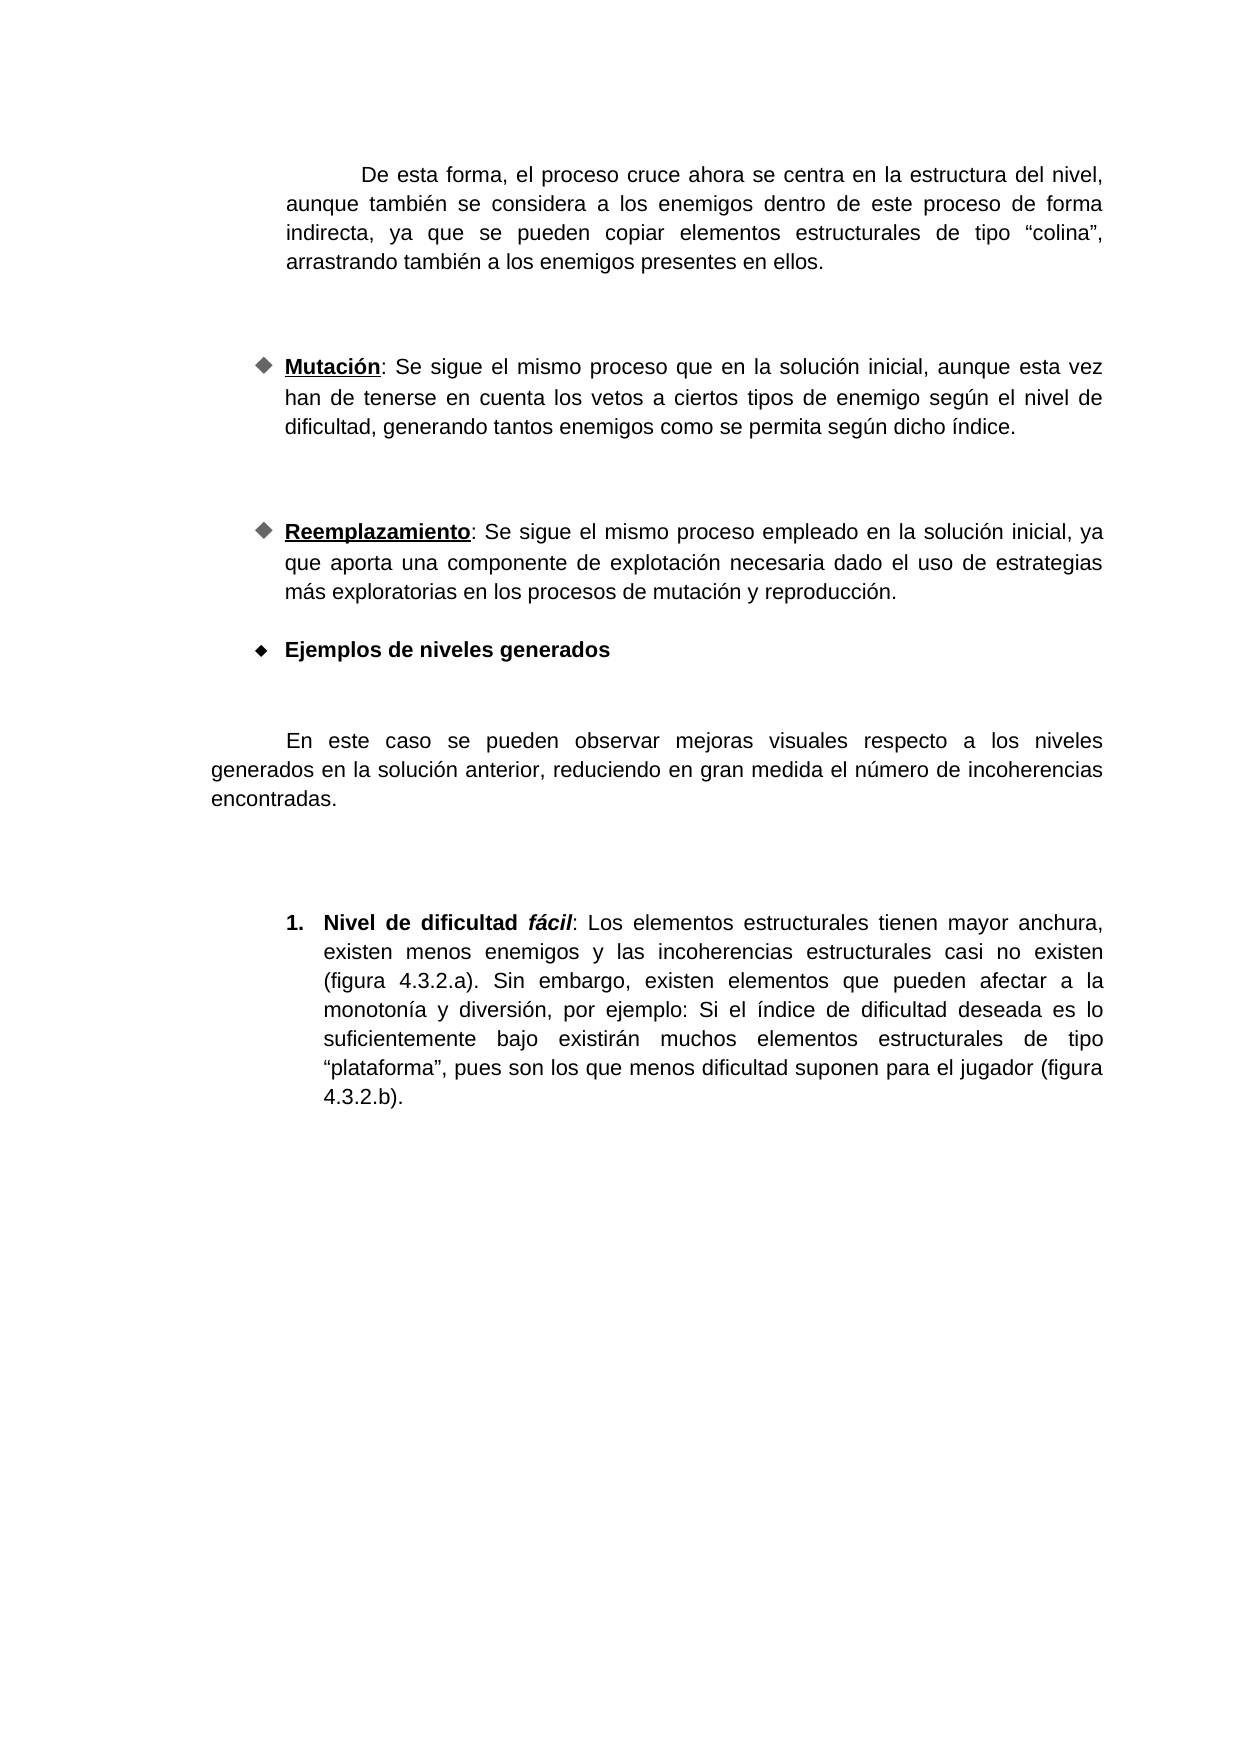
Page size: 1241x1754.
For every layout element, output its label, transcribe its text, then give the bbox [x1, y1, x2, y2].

list Reemplazamiento: Se sigue el mismo proceso empleado en la solución inicial, ya que aporta una componente de explotación necesaria dado el uso de estrategias más exploratorias en los procesos de mutación y reproducción. [255, 517, 1104, 604]
list Mutación: Se sigue el mismo proceso que en la solución inicial, aunque esta vez han de tenerse en cuenta los vetos a ciertos tipos de enemigo según el nivel de dificultad, generando tantos enemigos como se permita según dicho índice. [255, 353, 1104, 439]
list Ejemplos de niveles generados [255, 637, 1104, 662]
list Nivel de dificultad fácil: Los elementos estructurales tienen mayor anchura, existen menos enemigos y las incoherencias estructurales casi no existen (figura 4.3.2.a). Sin embargo, existen elementos que pueden afectar a la monotonía y diversión, por ejemplo: Si el índice de dificultad deseada es lo suficientemente bajo existirán muchos elementos estructurales de tipo “plataforma”, pues son los que menos dificultad suponen para el jugador (figura 4.3.2.b). [286, 910, 1104, 1109]
text En este caso se pueden observar mejoras visuales respecto a los niveles generados en la solución anterior, reduciendo en gran medida el número de incoherencias encontradas. [211, 728, 1104, 811]
text De esta forma, el proceso cruce ahora se centra en la estructura del nivel, aunque también se considera a los enemigos dentro de este proceso de forma indirecta, ya que se pueden copiar elementos estructurales de tipo “colina”, arrastrando también a los enemigos presentes en ellos. [286, 162, 1104, 274]
